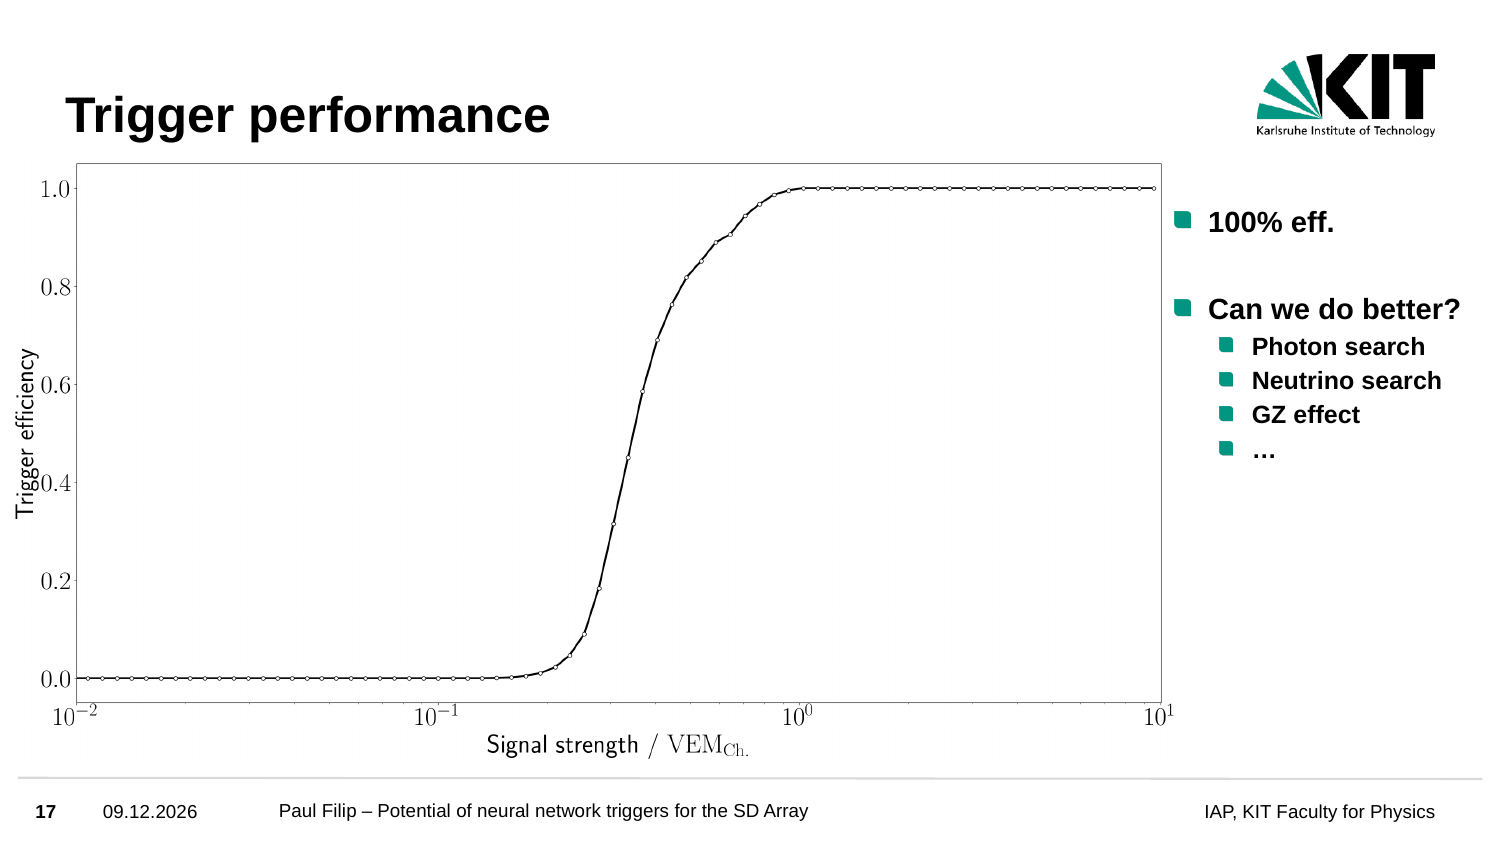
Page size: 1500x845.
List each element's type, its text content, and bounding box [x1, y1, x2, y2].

picture [11, 159, 1181, 763]
title Trigger performance [64, 48, 1192, 144]
picture [1257, 54, 1435, 137]
list 100% eff. Can we do better? Photon search Neutrino search GZ effect … [1131, 206, 1500, 658]
